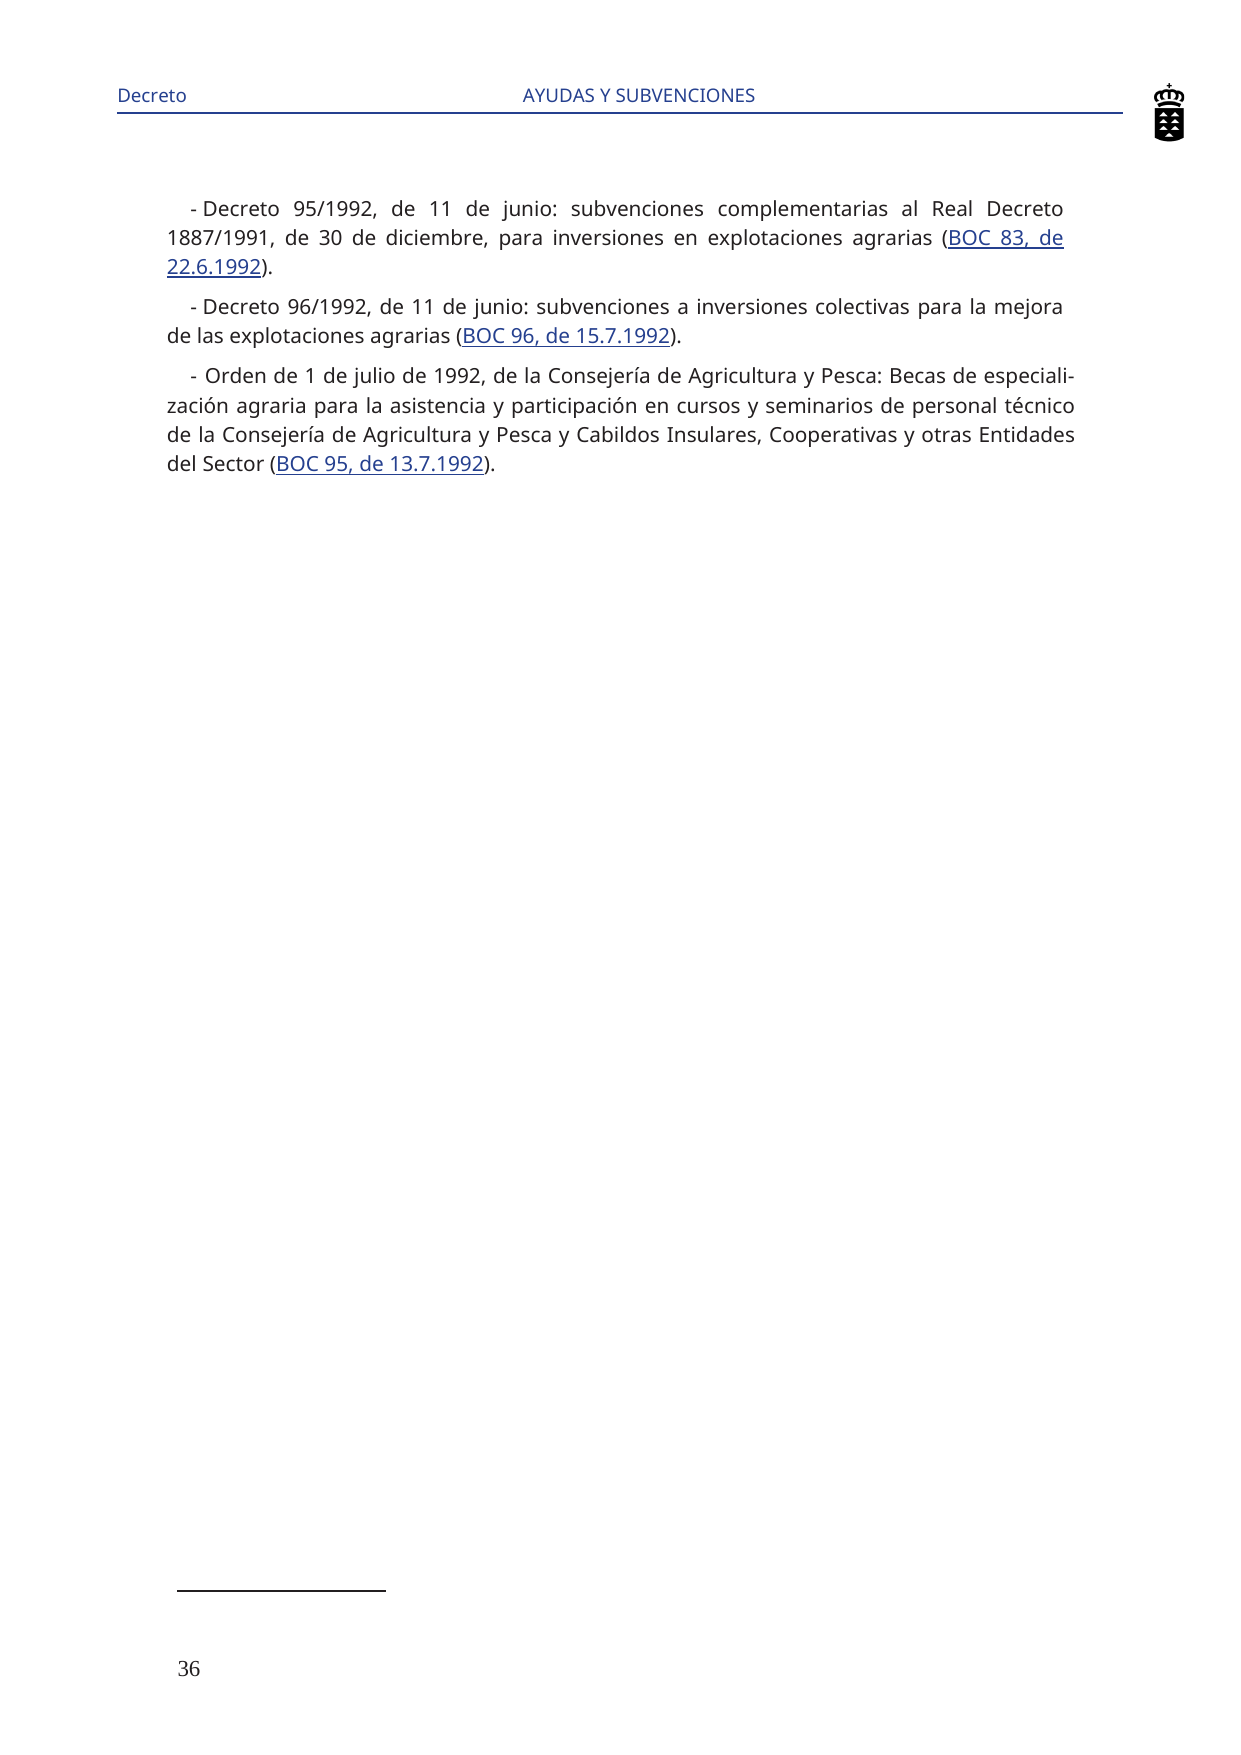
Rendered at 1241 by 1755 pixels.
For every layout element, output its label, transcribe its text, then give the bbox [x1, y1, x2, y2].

list Decreto 96/1992, de 11 de junio: subvenciones a inversiones colectivas para la mejora de las explotaciones agrarias (BOC 96, de 15.7.1992). [167, 292, 1063, 350]
list Decreto 95/1992, de 11 de junio: subvenciones complementarias al Real Decreto 1887/1991, de 30 de diciembre, para inversiones en explotaciones agrarias (BOC 83, de 22.6.1992). [167, 194, 1063, 281]
list Orden de 1 de julio de 1992, de la Consejería de Agricultura y Pesca: Becas de especiali- zación agraria para la asistencia y participación en cursos y seminarios de personal técnico de la Consejería de Agricultura y Pesca y Cabildos Insulares, Cooperativas y otras Entidades del Sector (BOC 95, de 13.7.1992). [167, 362, 1076, 478]
